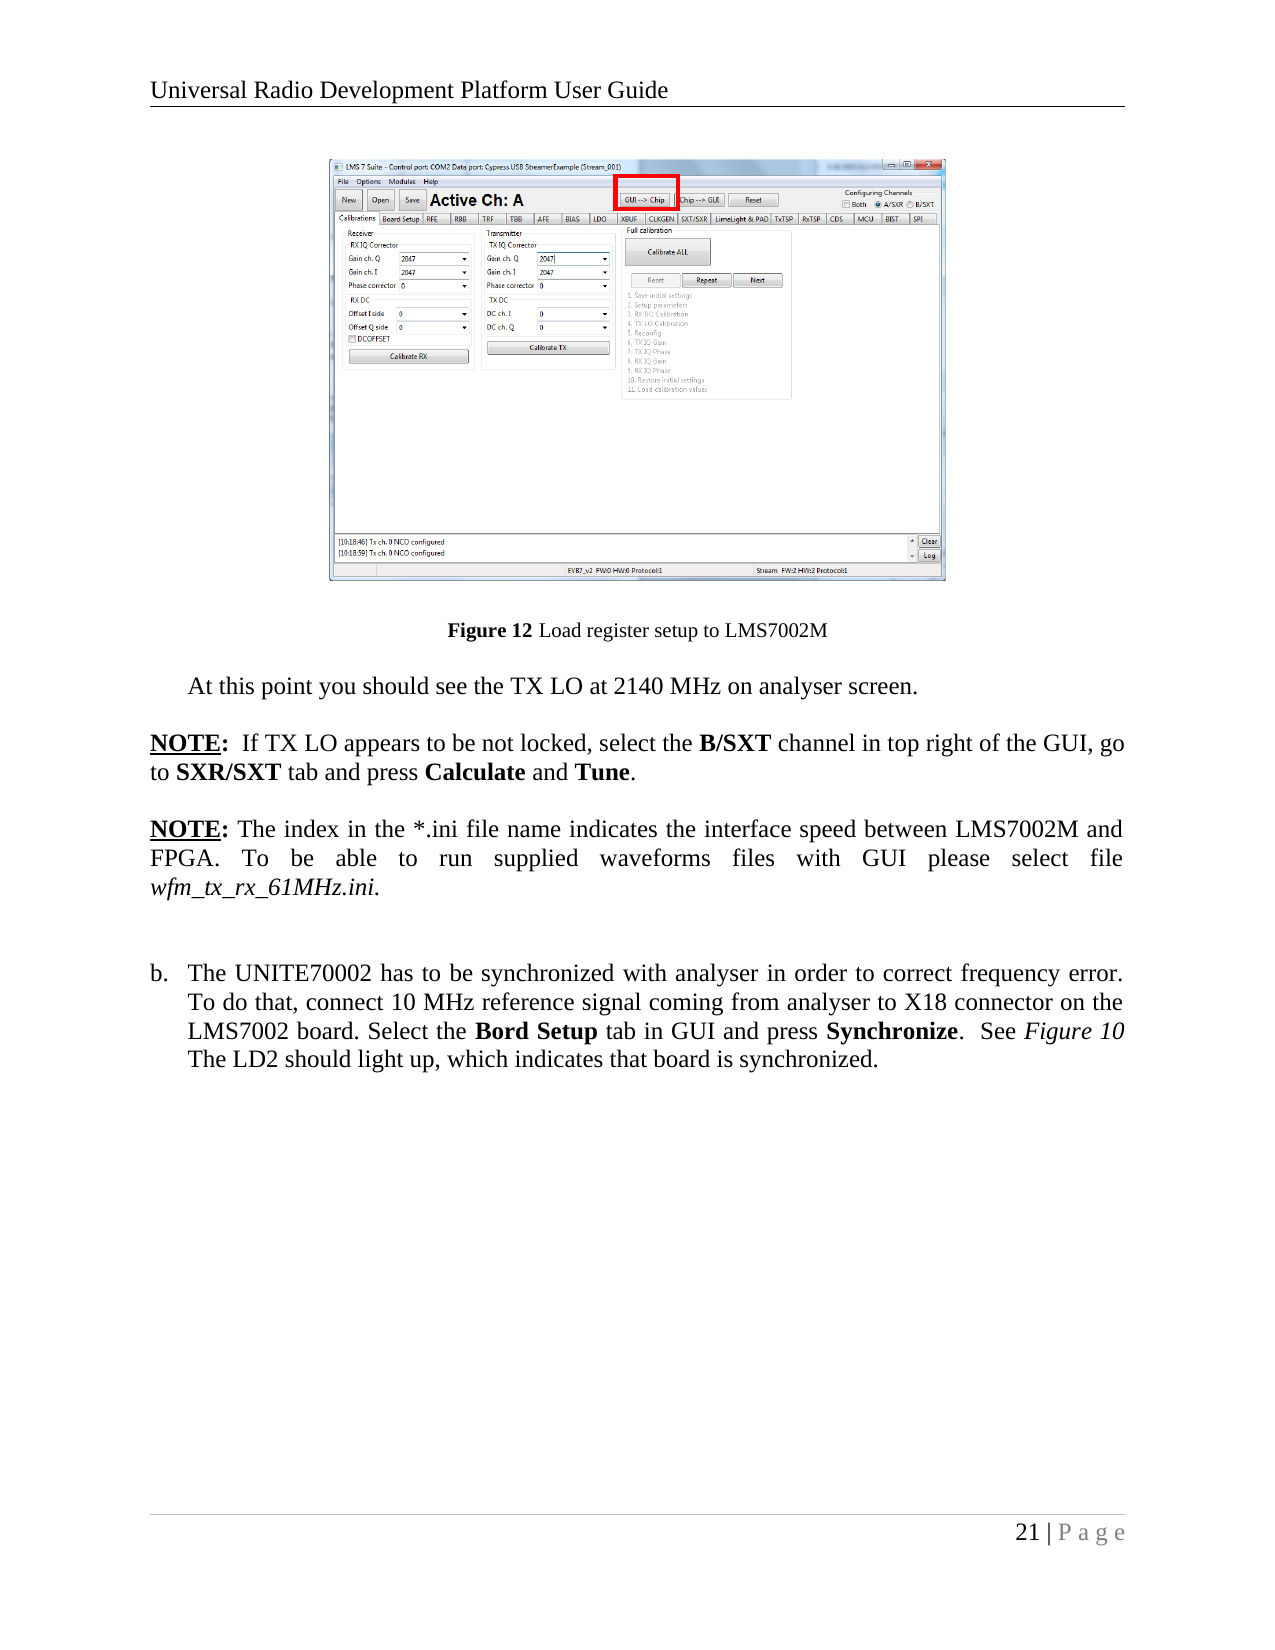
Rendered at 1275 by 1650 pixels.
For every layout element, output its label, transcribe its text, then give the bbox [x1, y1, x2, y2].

list The UNITE70002 has to be synchronized with analyser in order to correct frequency error. To do that, connect 10 MHz reference signal coming from analyser to X18 connector on the LMS7002 board. Select the Bord Setup tab in GUI and press Synchronize. See Figure 10 The LD2 should light up, which indicates that board is synchronized. [150, 958, 1125, 1073]
text Figure 12 Load register setup to LMS7002M [150, 618, 1125, 642]
text NOTE: The index in the *.ini file name indicates the interface speed between LMS7002M and FPGA. To be able to run supplied waveforms files with GUI please select file wfm_tx_rx_61MHz.ini. [150, 814, 1125, 901]
text At this point you should see the TX LO at 2140 MHz on analyser screen. [150, 671, 1125, 699]
picture [329, 159, 946, 581]
text NOTE: If TX LO appears to be not locked, select the B/SXT channel in top right of the GUI, go to SXR/SXT tab and press Calculate and Tune. [150, 728, 1125, 786]
